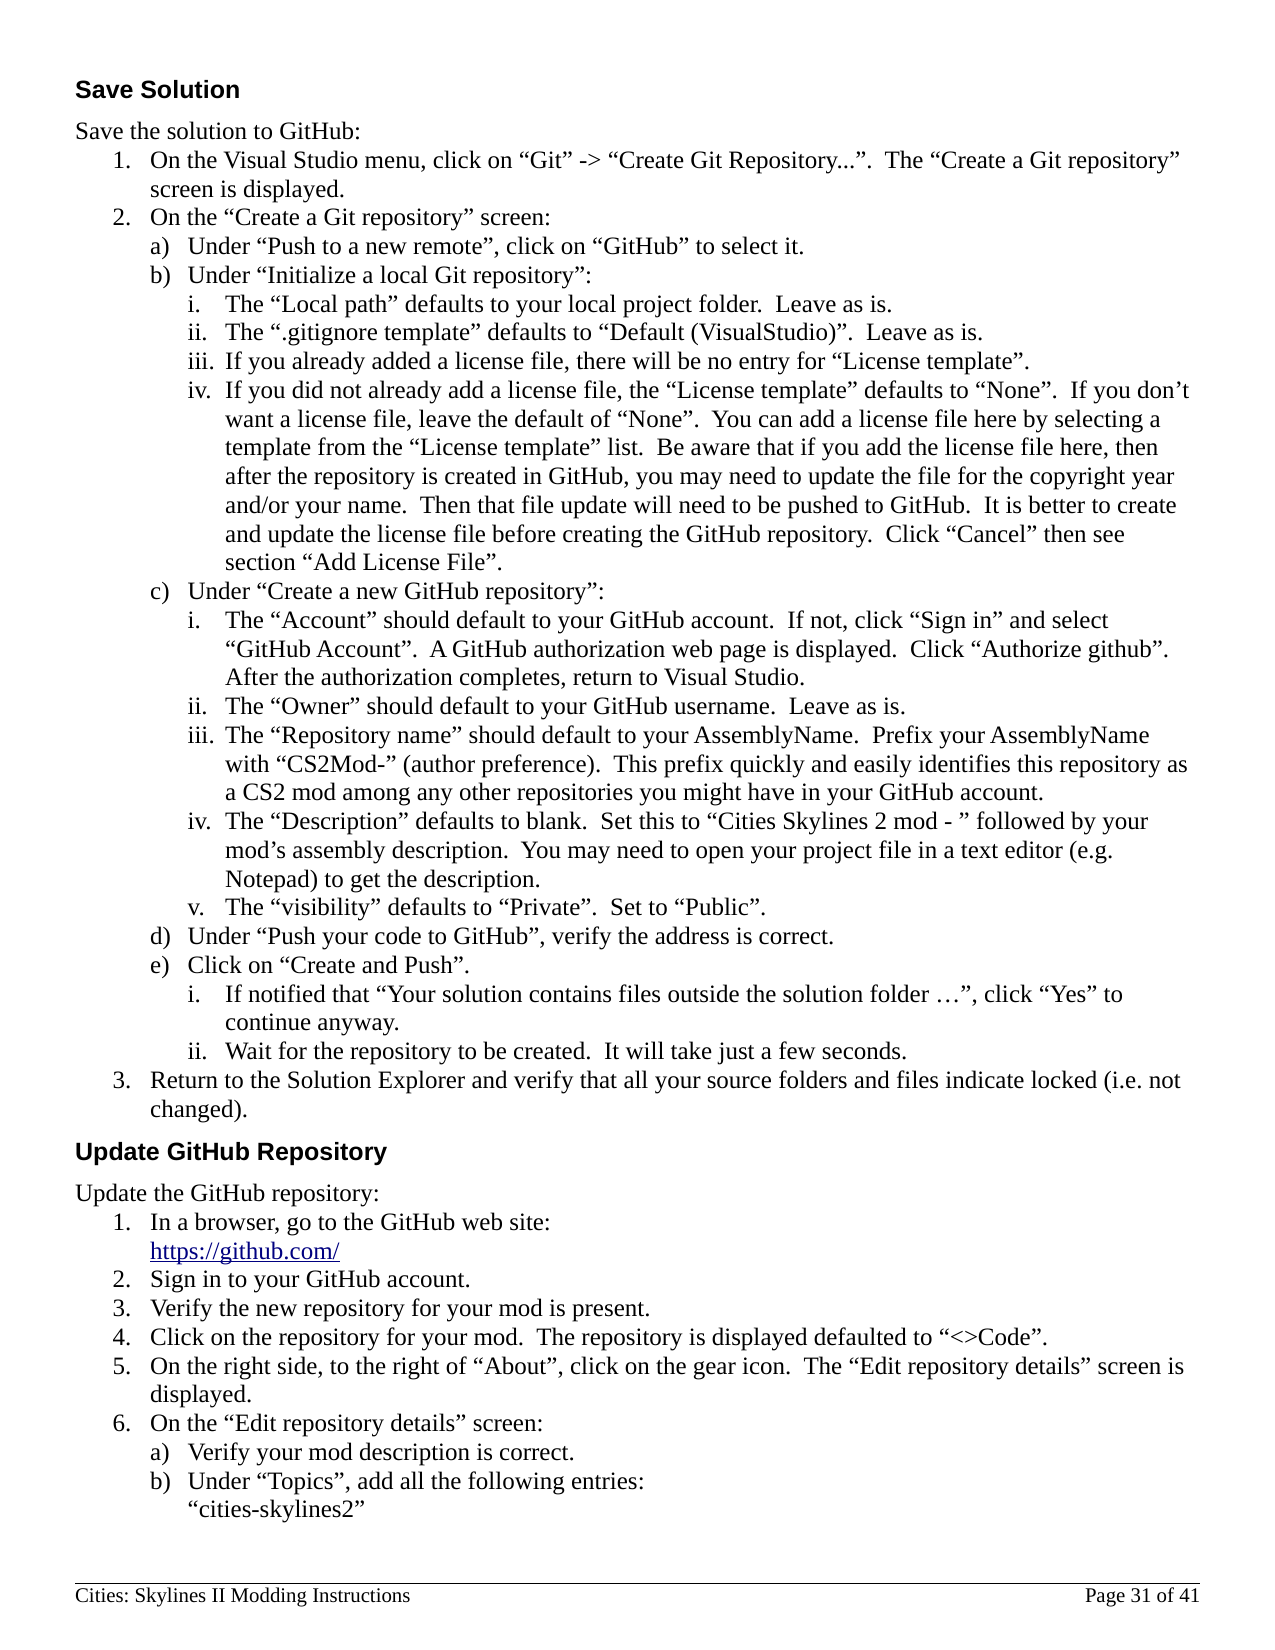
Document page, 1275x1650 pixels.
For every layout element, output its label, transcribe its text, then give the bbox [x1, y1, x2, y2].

list If notified that “Your solution contains files outside the solution folder …”, click “Yes” to continue anyway. [187, 979, 1200, 1036]
list On the Visual Studio menu, click on “Git” -> “Create Git Repository...”. The “Create a Git repository” screen is displayed. [112, 145, 1200, 202]
text Save the solution to GitHub: [75, 116, 1200, 145]
list Under “Push your code to GitHub”, verify the address is correct. [150, 921, 1200, 950]
text Update the GitHub repository: [75, 1178, 1200, 1207]
list The “Repository name” should default to your AssemblyName. Prefix your AssemblyName with “CS2Mod-” (author preference). This prefix quickly and easily identifies this repository as a CS2 mod among any other repositories you might have in your GitHub account. [187, 720, 1200, 806]
list If you already added a license file, there will be no entry for “License template”. [187, 346, 1200, 375]
list Return to the Solution Explorer and verify that all your source folders and files indicate locked (i.e. not changed). [112, 1065, 1200, 1122]
list The “Account” should default to your GitHub account. If not, click “Sign in” and select “GitHub Account”. A GitHub authorization web page is displayed. Click “Authorize github”. After the authorization completes, return to Visual Studio. [187, 605, 1200, 691]
subtitle Save Solution [75, 75, 1200, 104]
list Under “Initialize a local Git repository”: [150, 260, 1200, 289]
list Wait for the repository to be created. It will take just a few seconds. [187, 1036, 1200, 1065]
list On the “Create a Git repository” screen: [112, 202, 1200, 231]
list Under “Topics”, add all the following entries: “cities-skylines2” [150, 1466, 1200, 1523]
list If you did not already add a license file, the “License template” defaults to “None”. If you don’t want a license file, leave the default of “None”. You can add a license file here by selecting a template from the “License template” list. Be aware that if you add the license file here, then after the repository is created in GitHub, you may need to update the file for the copyright year and/or your name. Then that file update will need to be pushed to GitHub. It is better to create and update the license file before creating the GitHub repository. Click “Cancel” then see section “Add License File”. [187, 375, 1200, 576]
list On the right side, to the right of “About”, click on the gear icon. The “Edit repository details” screen is displayed. [112, 1351, 1200, 1408]
list The “Owner” should default to your GitHub username. Leave as is. [187, 691, 1200, 720]
list The “.gitignore template” defaults to “Default (VisualStudio)”. Leave as is. [187, 317, 1200, 346]
list On the “Edit repository details” screen: [112, 1408, 1200, 1437]
list Verify your mod description is correct. [150, 1437, 1200, 1466]
subtitle Update GitHub Repository [75, 1137, 1200, 1166]
list Under “Create a new GitHub repository”: [150, 576, 1200, 605]
list The “Description” defaults to blank. Set this to “Cities Skylines 2 mod - ” followed by your mod’s assembly description. You may need to open your project file in a text editor (e.g. Notepad) to get the description. [187, 806, 1200, 892]
list In a browser, go to the GitHub web site: https://github.com/ [112, 1207, 1200, 1264]
list Click on “Create and Push”. [150, 950, 1200, 979]
list The “Local path” defaults to your local project folder. Leave as is. [187, 289, 1200, 317]
list Click on the repository for your mod. The repository is displayed defaulted to “<>Code”. [112, 1322, 1200, 1351]
list Under “Push to a new remote”, click on “GitHub” to select it. [150, 231, 1200, 260]
list The “visibility” defaults to “Private”. Set to “Public”. [187, 892, 1200, 921]
list Verify the new repository for your mod is present. [112, 1293, 1200, 1322]
list Sign in to your GitHub account. [112, 1264, 1200, 1293]
